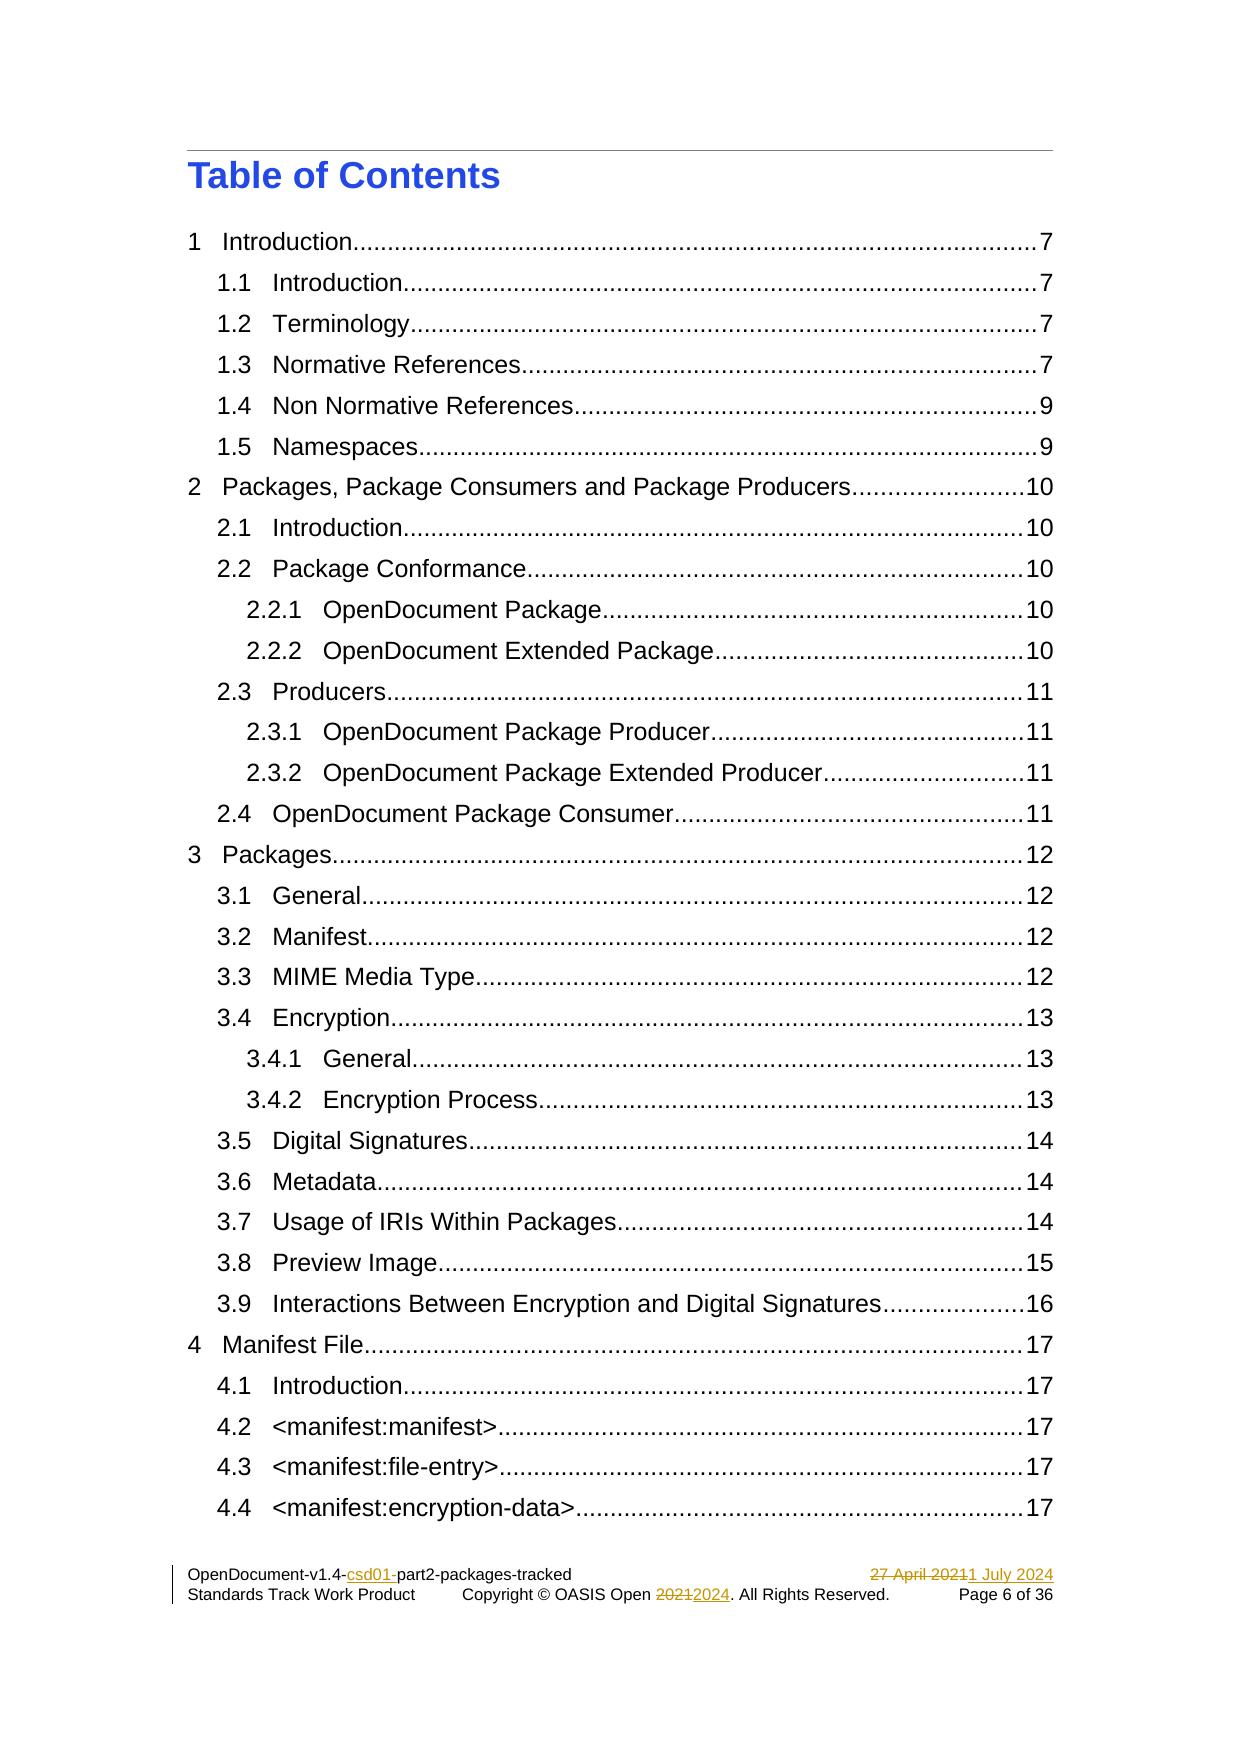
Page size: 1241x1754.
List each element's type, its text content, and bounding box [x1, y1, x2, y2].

text 1.1 Introduction 7 [217, 268, 1053, 297]
text 2.2.1 OpenDocument Package 10 [246, 595, 1053, 623]
text 2.3 Producers 11 [217, 676, 1053, 705]
text 2 Packages, Package Consumers and Package Producers 10 [187, 472, 1053, 501]
text 4.4 <manifest:encryption-data> 17 [217, 1493, 1053, 1522]
text 2.1 Introduction 10 [217, 513, 1053, 542]
text 3.6 Metadata 14 [217, 1166, 1053, 1195]
text 1.4 Non Normative References 9 [217, 391, 1053, 419]
text 2.2.2 OpenDocument Extended Package 10 [246, 636, 1053, 664]
text 3.7 Usage of IRIs Within Packages 14 [217, 1207, 1053, 1236]
text 3.2 Manifest 12 [217, 921, 1053, 950]
text 3.8 Preview Image 15 [217, 1248, 1053, 1277]
text Table of Contents [187, 151, 1053, 196]
text 3.4 Encryption 13 [217, 1003, 1053, 1032]
text 3.5 Digital Signatures 14 [217, 1126, 1053, 1154]
text 1 Introduction 7 [187, 227, 1053, 256]
text 3 Packages 12 [187, 840, 1053, 868]
text 4.2 <manifest:manifest> 17 [217, 1411, 1053, 1440]
text 3.4.2 Encryption Process 13 [246, 1085, 1053, 1113]
text 1.3 Normative References 7 [217, 350, 1053, 378]
text 1.5 Namespaces 9 [217, 431, 1053, 460]
text 4.1 Introduction 17 [217, 1371, 1053, 1399]
text 3.1 General 12 [217, 881, 1053, 909]
text 2.2 Package Conformance 10 [217, 554, 1053, 583]
text 2.3.2 OpenDocument Package Extended Producer 11 [246, 758, 1053, 787]
text 3.9 Interactions Between Encryption and Digital Signatures 16 [217, 1289, 1053, 1318]
text 3.3 MIME Media Type 12 [217, 962, 1053, 991]
text 2.3.1 OpenDocument Package Producer 11 [246, 717, 1053, 746]
text 4 Manifest File 17 [187, 1330, 1053, 1358]
text 2.4 OpenDocument Package Consumer 11 [217, 799, 1053, 828]
text 1.2 Terminology 7 [217, 309, 1053, 338]
text 3.4.1 General 13 [246, 1044, 1053, 1073]
text 4.3 <manifest:file-entry> 17 [217, 1452, 1053, 1481]
